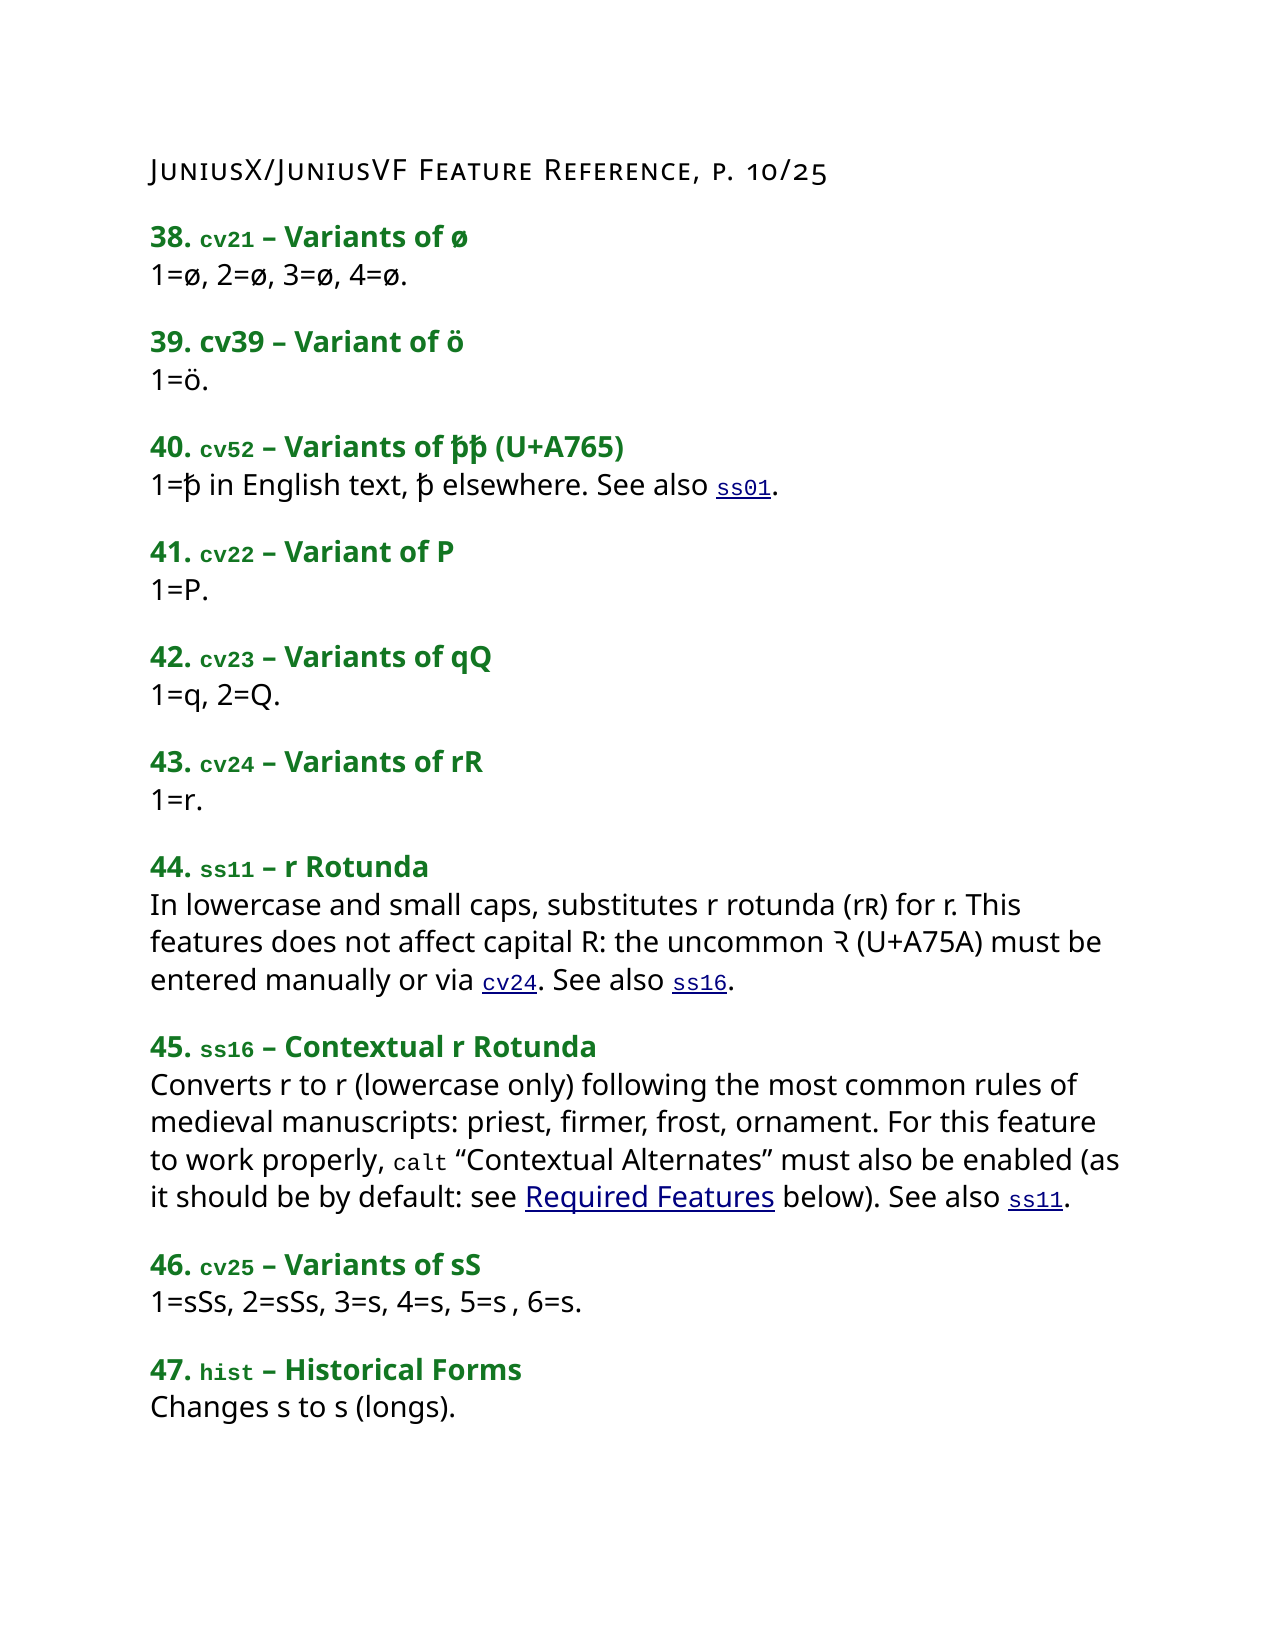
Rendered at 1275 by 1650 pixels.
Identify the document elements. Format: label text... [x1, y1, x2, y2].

subtitle 43. cv24 – Variants of rR [150, 742, 1125, 780]
text 1=P. [150, 570, 1125, 607]
subtitle 46. cv25 – Variants of sS [150, 1245, 1125, 1282]
text 1=ö. [150, 360, 1125, 397]
text 1=q, 2=Q. [150, 675, 1125, 712]
text 1=sSs, 2=sSs, 3=s, 4=s, 5=s , 6=s. [150, 1282, 1125, 1320]
text 1=ꝥ in English text, ꝥ elsewhere. See also ss01. [150, 465, 1125, 502]
text 1=r. [150, 780, 1125, 817]
subtitle 42. cv23 – Variants of qQ [150, 637, 1125, 675]
subtitle 44. ss11 – r Rotunda [150, 847, 1125, 885]
text Converts r to r (lowercase only) following the most common rules of medieval manuscripts: priest, firmer, frost, ornament. For this feature to work properly, calt “Contextual Alternates” must also be enabled (as it should be by default: see Required Features below). See also ss11. [150, 1065, 1125, 1215]
subtitle 38. cv21 – Variants of ø [150, 217, 1125, 255]
subtitle 45. ss16 – Contextual r Rotunda [150, 1027, 1125, 1065]
text In lowercase and small caps, substitutes r rotunda (rr) for r. This features does not affect capital R: the uncommon Ꝛ (U+A75A) must be entered manually or via cv24. See also ss16. [150, 885, 1125, 997]
subtitle 39. cv39 – Variant of ö [150, 322, 1125, 360]
subtitle 41. cv22 – Variant of P [150, 532, 1125, 570]
subtitle 40. cv52 – Variants of ꝥꝥ (U+A765) [150, 427, 1125, 465]
subtitle 47. hist – Historical Forms [150, 1350, 1125, 1387]
text 1=ø, 2=ø, 3=ø, 4=ø. [150, 255, 1125, 292]
text Changes s to s (longs). [150, 1387, 1125, 1425]
